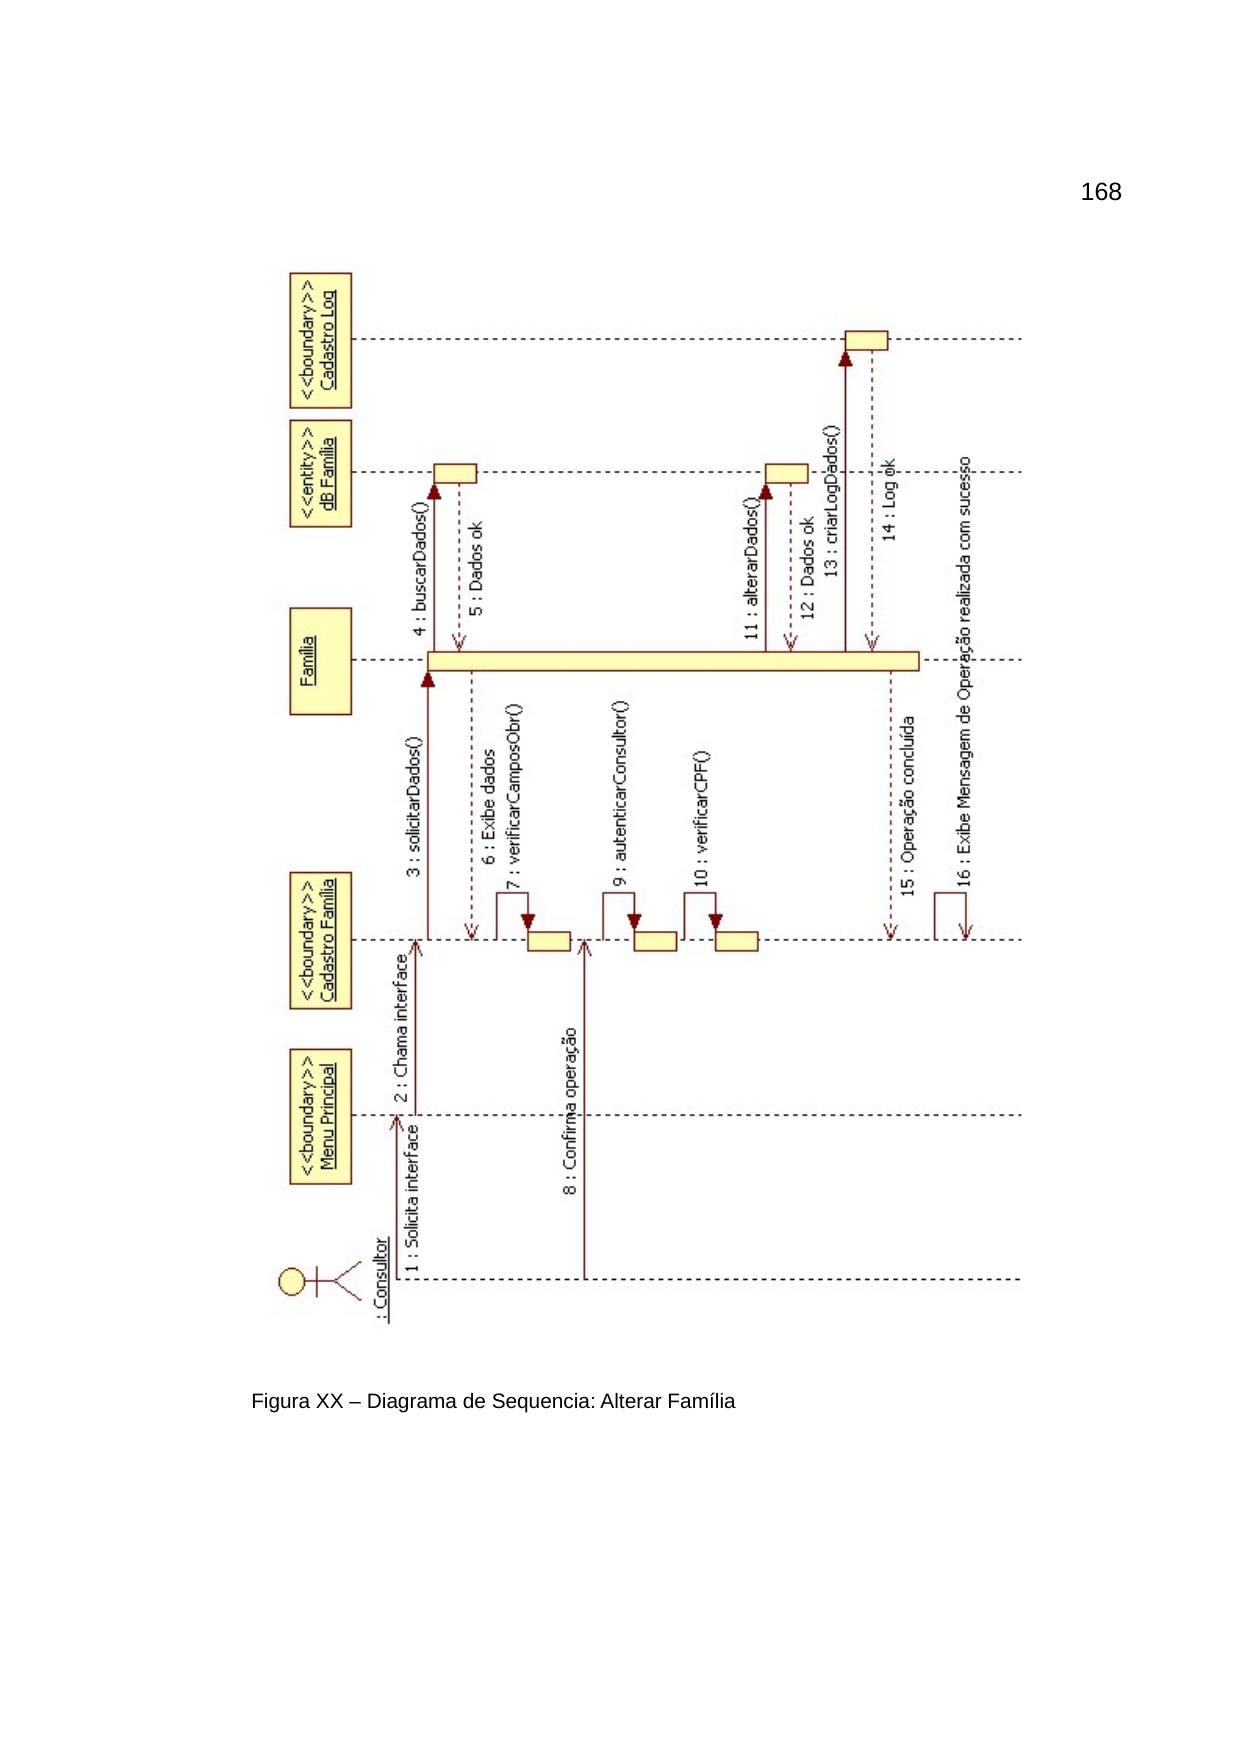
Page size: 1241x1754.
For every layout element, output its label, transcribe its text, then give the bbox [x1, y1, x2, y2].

text Figura XX – Diagrama de Sequencia: Alterar Família [177, 1390, 1122, 1413]
picture [246, 265, 1053, 1390]
